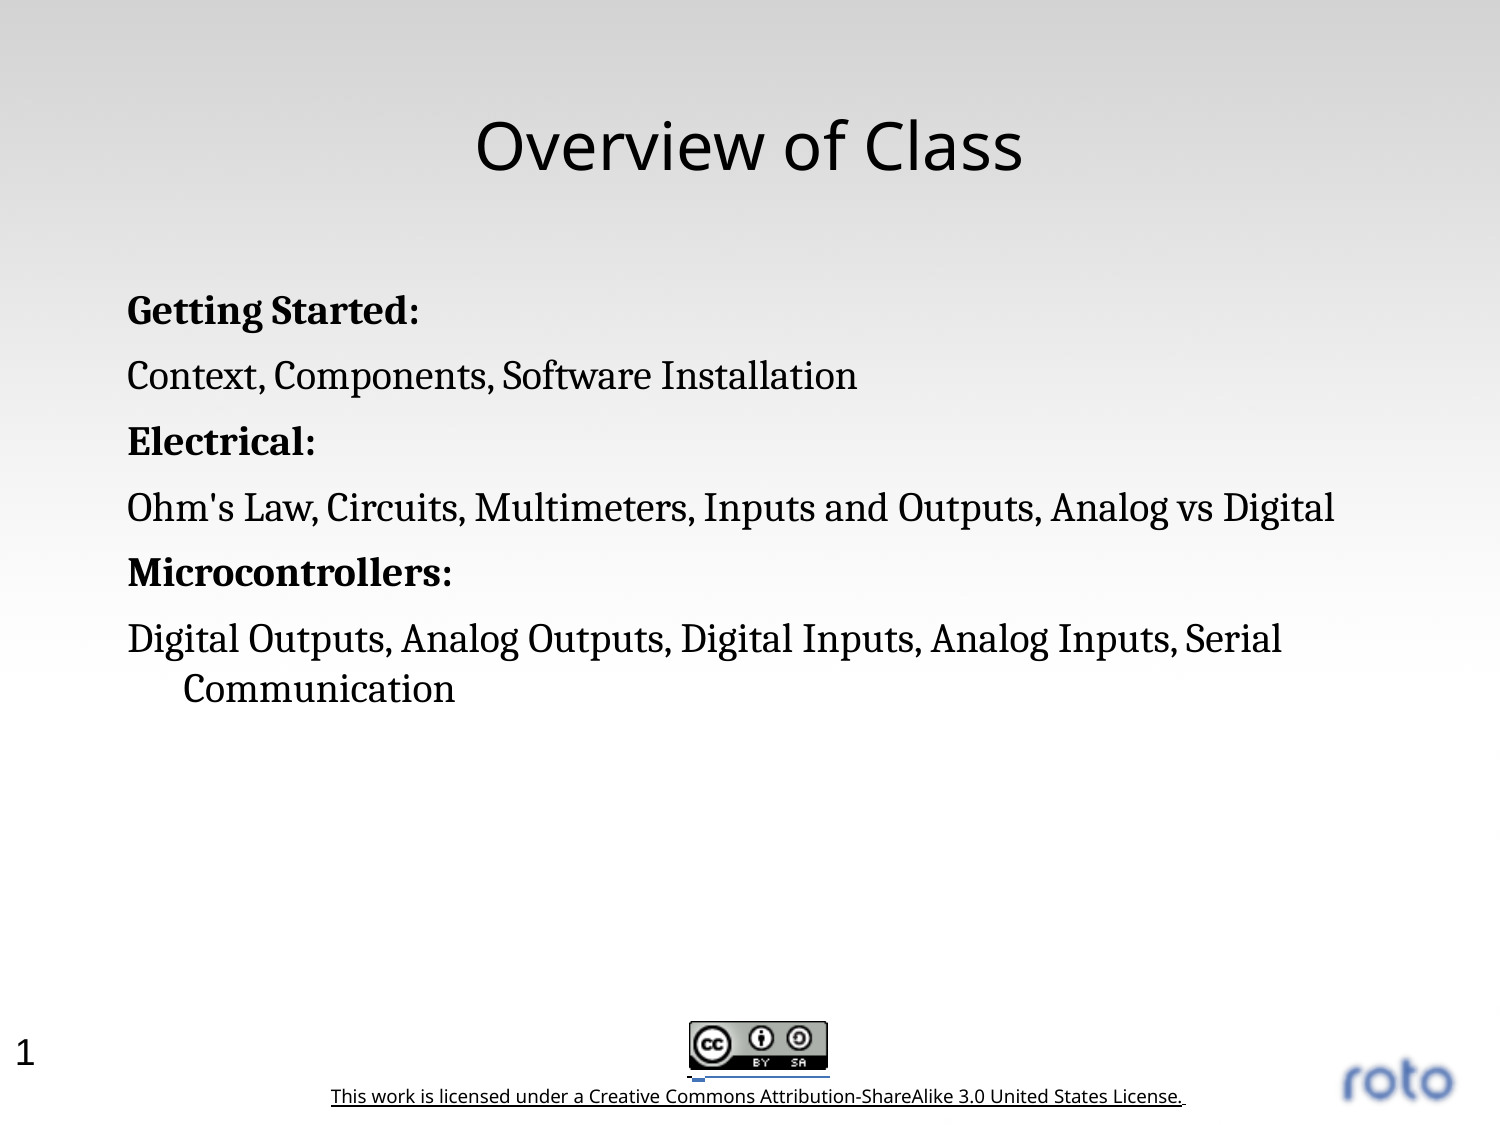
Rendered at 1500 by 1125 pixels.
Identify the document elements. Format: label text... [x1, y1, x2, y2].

title Overview of Class [112, 49, 1388, 238]
list Getting Started: Context, Components, Software Installation Electrical: Ohm's Law, Circuits, Multimeters, Inputs and Outputs, Analog vs Digital Microcontrollers: Digital Outputs, Analog Outputs, Digital Inputs, Analog Inputs, Serial Communication [112, 274, 1388, 1000]
picture [0, 0, 1500, 1125]
